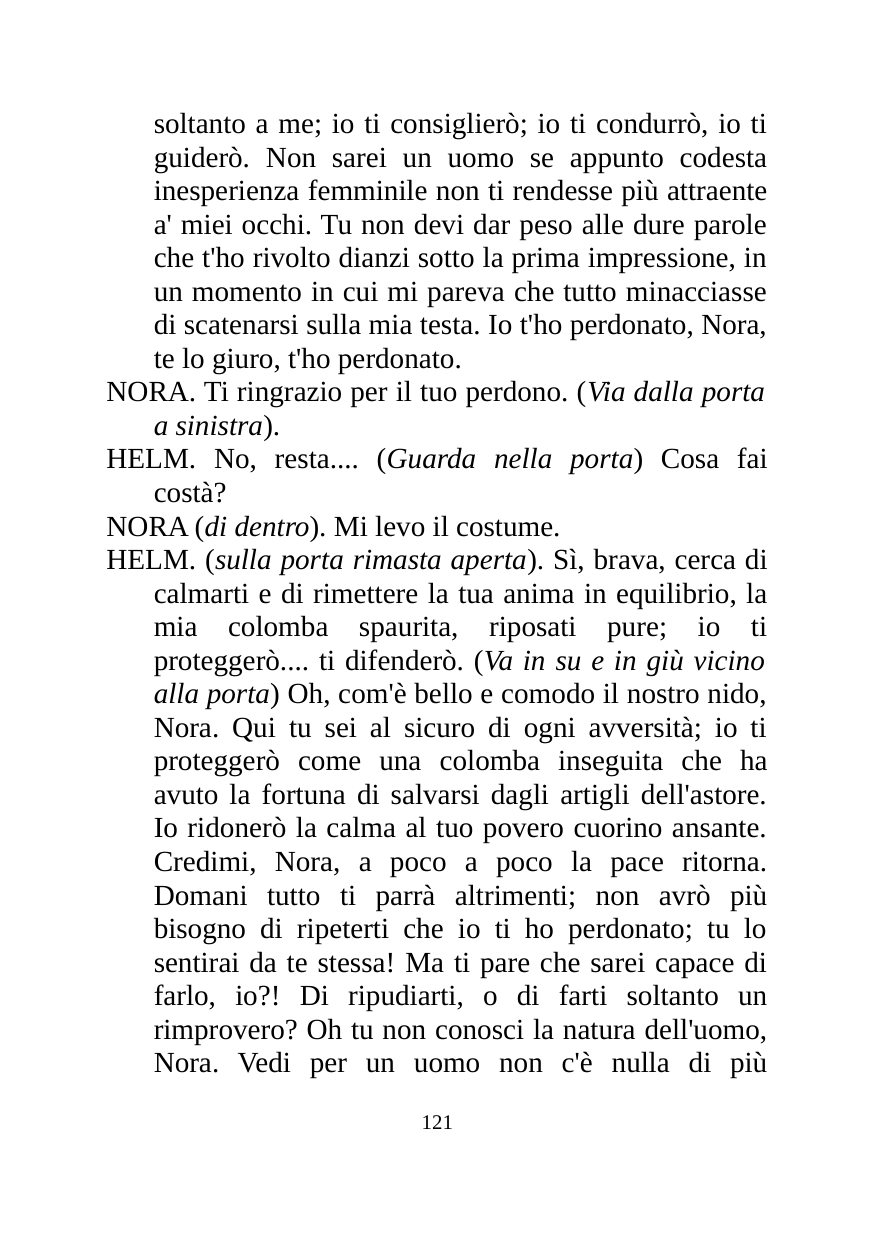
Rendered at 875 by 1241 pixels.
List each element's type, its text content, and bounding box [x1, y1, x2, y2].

text NORA. Ti ringrazio per il tuo perdono. (Via dalla porta a sinistra). [106, 374, 768, 442]
text HELM. No, resta.... (Guarda nella porta) Cosa fai costà? [106, 442, 768, 509]
text NORA (di dentro). Mi levo il costume. [106, 509, 768, 542]
text soltanto a me; io ti consiglierò; io ti condurrò, io ti guiderò. Non sarei un uomo se appunto codesta inesperienza femminile non ti rendesse più attraente a' miei occhi. Tu non devi dar peso alle dure parole che t'ho rivolto dianzi sotto la prima impressione, in un momento in cui mi pareva che tutto minacciasse di scatenarsi sulla mia testa. Io t'ho perdonato, Nora, te lo giuro, t'ho perdonato. [106, 106, 768, 374]
text HELM. (sulla porta rimasta aperta). Sì, brava, cerca di calmarti e di rimettere la tua anima in equilibrio, la mia colomba spaurita, riposati pure; io ti proteggerò.... ti difenderò. (Va in su e in giù vicino alla porta) Oh, com'è bello e comodo il nostro nido, Nora. Qui tu sei al sicuro di ogni avversità; io ti proteggerò come una colomba inseguita che ha avuto la fortuna di salvarsi dagli artigli dell'astore. Io ridonerò la calma al tuo povero cuorino ansante. Credimi, Nora, a poco a poco la pace ritorna. Domani tutto ti parrà altrimenti; non avrò più bisogno di ripeterti che io ti ho perdonato; tu lo sentirai da te stessa! Ma ti pare che sarei capace di farlo, io?! Di ripudiarti, o di farti soltanto un rimprovero? Oh tu non conosci la natura dell'uomo, Nora. Vedi per un uomo non c'è nulla di più [106, 542, 768, 1079]
